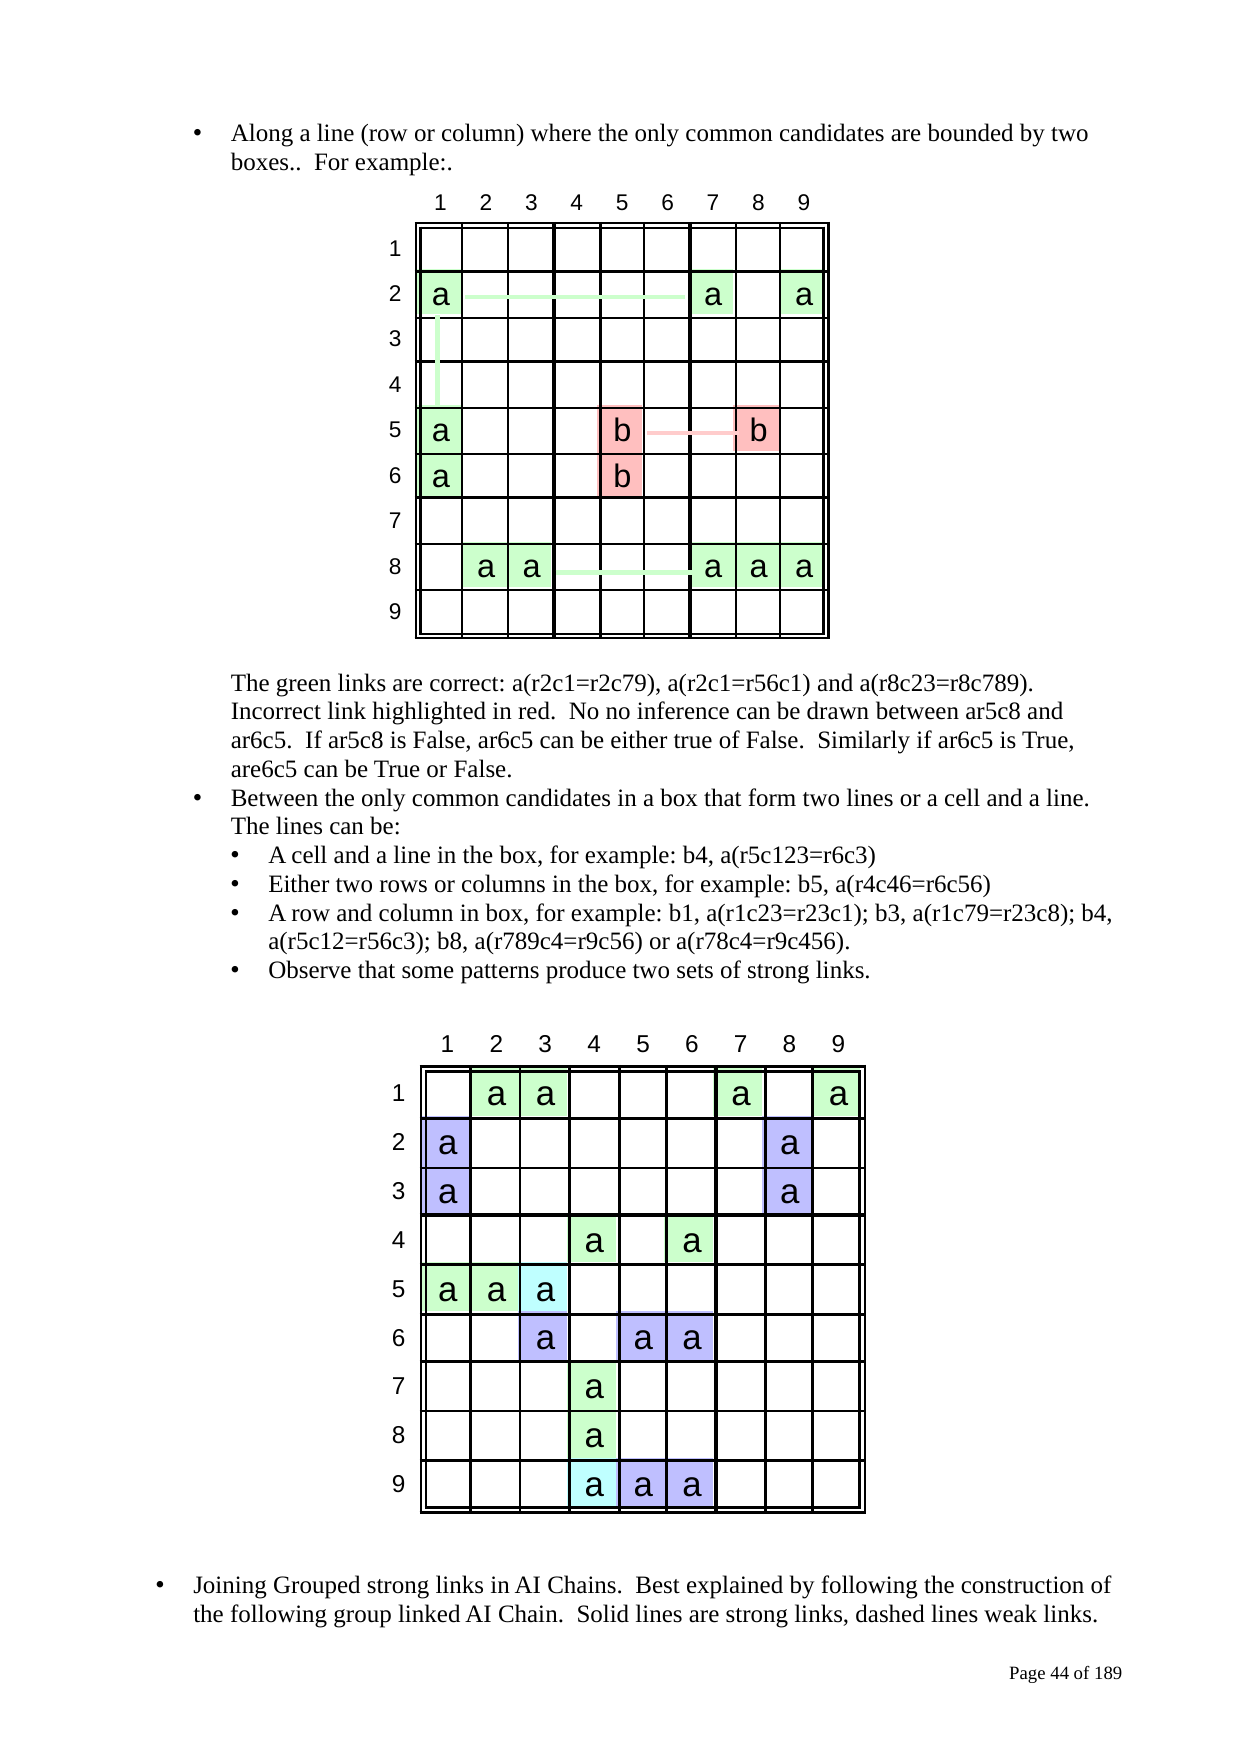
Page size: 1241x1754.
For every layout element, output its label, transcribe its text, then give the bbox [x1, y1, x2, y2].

list A row and column in box, for example: b1, a(r1c23=r23c1); b3, a(r1c79=r23c8); b4, a(r5c12=r56c3); b8, a(r789c4=r9c56) or a(r78c4=r9c456). [231, 898, 1122, 955]
list Observe that some patterns produce two sets of strong links. [231, 955, 1122, 984]
list Along a line (row or column) where the only common candidates are bounded by two boxes.. For example:. The green links are correct: a(r2c1=r2c79), a(r2c1=r56c1) and a(r8c23=r8c789). Incorrect link highlighted in red. No no inference can be drawn between ar5c8 and ar6c5. If ar5c8 is False, ar6c5 can be either true of False. Similarly if ar6c5 is True, are6c5 can be True or False. [193, 118, 1122, 783]
list A cell and a line in the box, for example: b4, a(r5c123=r6c3) [231, 840, 1122, 869]
list Either two rows or columns in the box, for example: b5, a(r4c46=r6c56) [231, 869, 1122, 898]
list Between the only common candidates in a box that form two lines or a cell and a line. The lines can be: [193, 783, 1122, 840]
list Joining Grouped strong links in AI Chains. Best explained by following the construction of the following group linked AI Chain. Solid lines are strong links, dashed lines weak links. [156, 1571, 1122, 1628]
